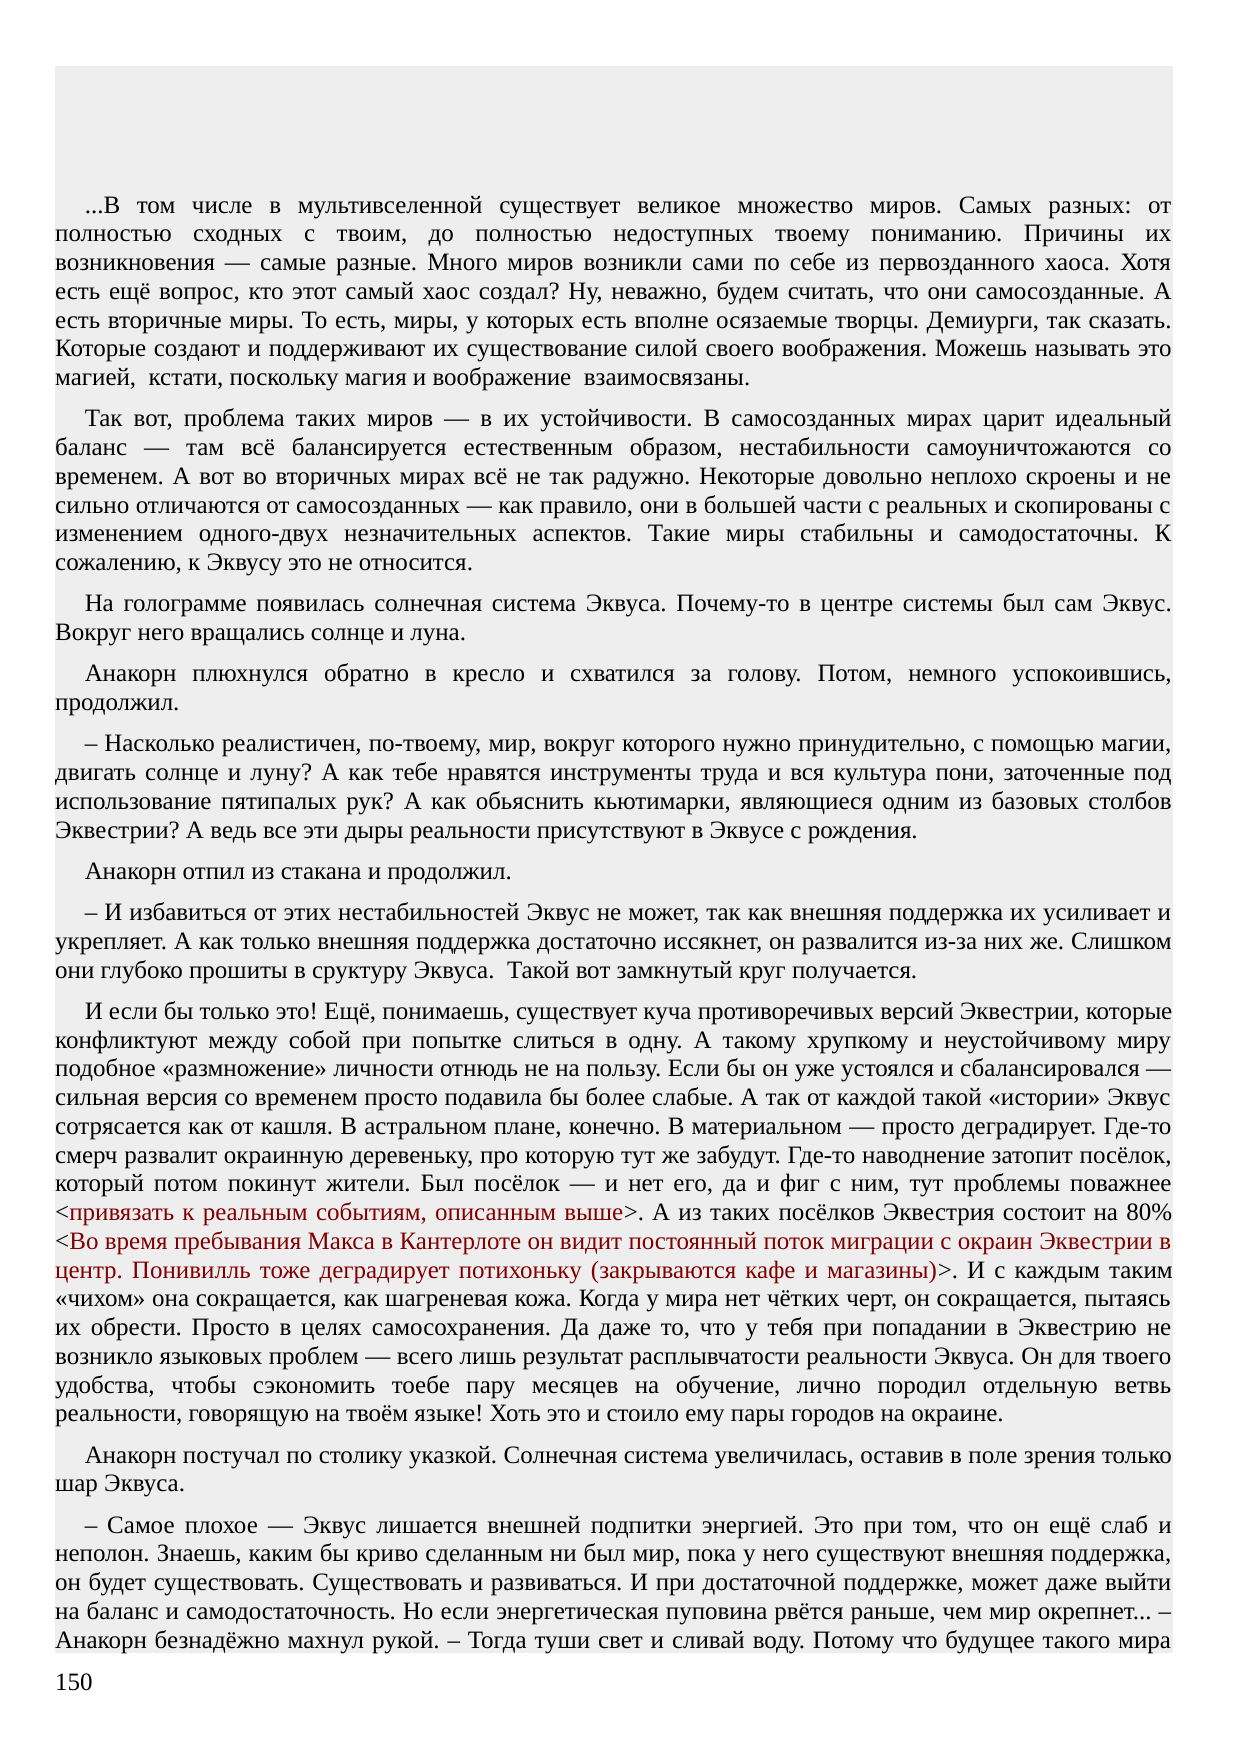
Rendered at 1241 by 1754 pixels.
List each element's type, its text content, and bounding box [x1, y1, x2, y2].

text Так вот, проблема таких миров — в их устойчивости. В самосозданных мирах царит идеальный баланс — там всё балансируется естественным образом, нестабильности самоуничтожаются со временем. А вот во вторичных мирах всё не так радужно. Некоторые довольно неплохо скроены и не сильно отличаются от самосозданных — как правило, они в большей части с реальных и скопированы с изменением одного-двух незначительных аспектов. Такие миры стабильны и самодостаточны. К сожалению, к Эквусу это не относится. [55, 403, 1173, 576]
text – И избавиться от этих нестабильностей Эквус не может, так как внешняя поддержка их усиливает и укрепляет. А как только внешняя поддержка достаточно иссякнет, он развалится из-за них же. Слишком они глубоко прошиты в сруктуру Эквуса. Такой вот замкнутый круг получается. [55, 897, 1173, 983]
text И если бы только это! Ещё, понимаешь, существует куча противоречивых версий Эквестрии, которые конфликтуют между собой при попытке слиться в одну. А такому хрупкому и неустойчивому миру подобное «размножение» личности отнюдь не на пользу. Если бы он уже устоялся и сбалансировался — сильная версия со временем просто подавила бы более слабые. А так от каждой такой «истории» Эквус сотрясается как от кашля. В астральном плане, конечно. В материальном — просто деградирует. Где-то смерч развалит окраинную деревеньку, про которую тут же забудут. Где-то наводнение затопит посёлок, который потом покинут жители. Был посёлок — и нет его, да и фиг с ним, тут проблемы поважнее <привязать к реальным событиям, описанным выше>. А из таких посёлков Эквестрия состоит на 80% <Во время пребывания Макса в Кантерлоте он видит постоянный поток миграции с окраин Эквестрии в центр. Понивилль тоже деградирует потихоньку (закрываются кафе и магазины)>. И с каждым таким «чихом» она сокращается, как шагреневая кожа. Когда у мира нет чётких черт, он сокращается, пытаясь их обрести. Просто в целях самосохранения. Да даже то, что у тебя при попадании в Эквестрию не возникло языковых проблем — всего лишь результат расплывчатости реальности Эквуса. Он для твоего удобства, чтобы сэкономить тоебе пару месяцев на обучение, лично породил отдельную ветвь реальности, говорящую на твоём языке! Хоть это и стоило ему пары городов на окраине. [55, 996, 1173, 1427]
text На голограмме появилась солнечная система Эквуса. Почему-то в центре системы был сам Эквус. Вокруг него вращались солнце и луна. [55, 588, 1173, 646]
text ...В том числе в мультивселенной существует великое множество миров. Самых разных: от полностью сходных с твоим, до полностью недоступных твоему пониманию. Причины их возникновения — самые разные. Много миров возникли сами по себе из первозданного хаоса. Хотя есть ещё вопрос, кто этот самый хаос создал? Ну, неважно, будем считать, что они самосозданные. А есть вторичные миры. То есть, миры, у которых есть вполне осязаемые творцы. Демиурги, так сказать. Которые создают и поддерживают их существование силой своего воображения. Можешь называть это магией, кстати, поскольку магия и воображение взаимосвязаны. [55, 190, 1173, 391]
text Анакорн плюхнулся обратно в кресло и схватился за голову. Потом, немного успокоившись, продолжил. [55, 658, 1173, 716]
text Анакорн постучал по столику указкой. Солнечная система увеличилась, оставив в поле зрения только шар Эквуса. [55, 1440, 1173, 1497]
text – Самое плохое — Эквус лишается внешней подпитки энергией. Это при том, что он ещё слаб и неполон. Знаешь, каким бы криво сделанным ни был мир, пока у него существуют внешняя поддержка, он будет существовать. Существовать и развиваться. И при достаточной поддержке, может даже выйти на баланс и самодостаточность. Но если энергетическая пуповина рвётся раньше, чем мир окрепнет... – Анакорн безнадёжно махнул рукой. – Тогда туши свет и сливай воду. Потому что будущее такого мира [55, 1510, 1173, 1653]
text Анакорн отпил из стакана и продолжил. [55, 856, 1173, 885]
text – Насколько реалистичен, по-твоему, мир, вокруг которого нужно принудительно, с помощью магии, двигать солнце и луну? А как тебе нравятся инструменты труда и вся культура пони, заточенные под использование пятипалых рук? А как обьяснить кьютимарки, являющиеся одним из базовых столбов Эквестрии? А ведь все эти дыры реальности присутствуют в Эквусе с рождения. [55, 728, 1173, 843]
